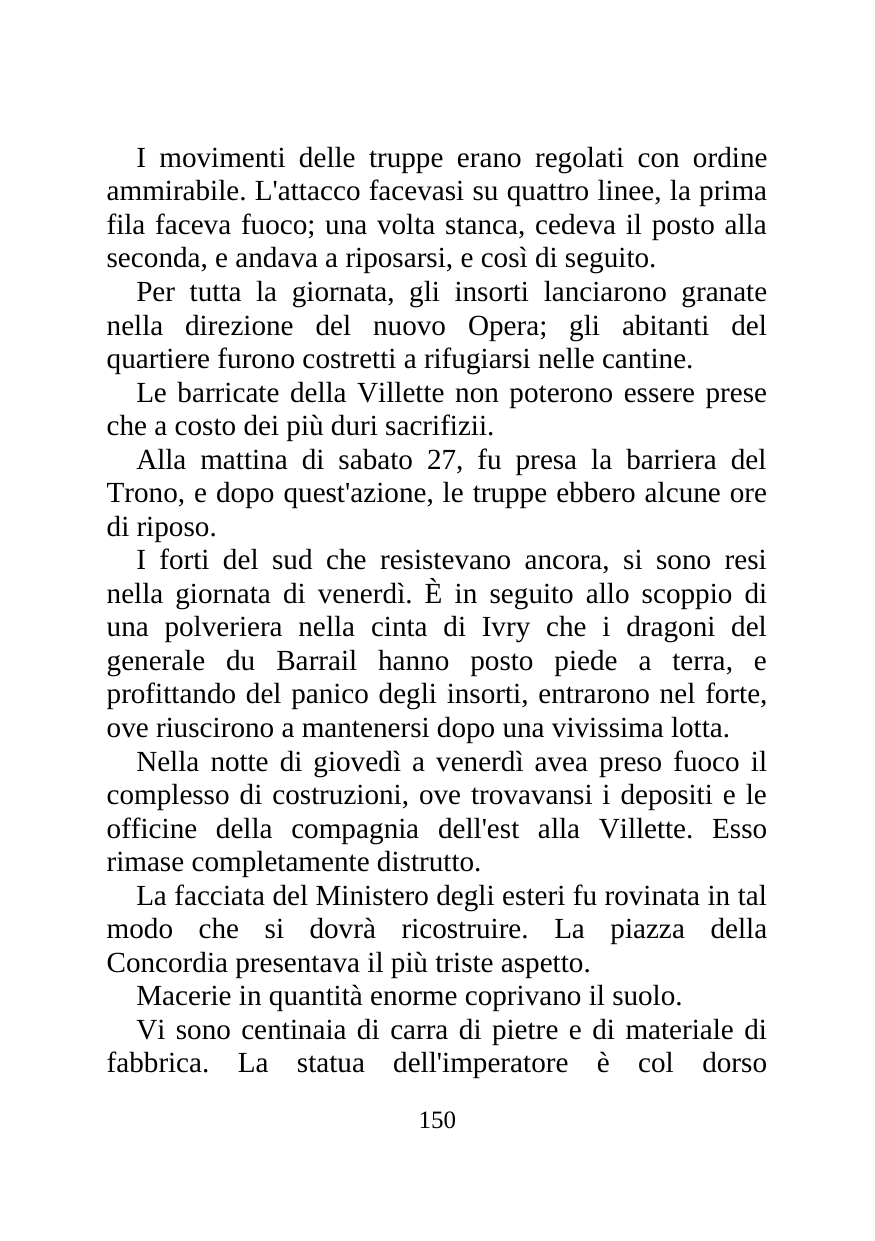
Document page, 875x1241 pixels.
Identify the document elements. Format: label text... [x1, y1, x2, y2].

text I movimenti delle truppe erano regolati con ordine ammirabile. L'attacco facevasi su quattro linee, la prima fila faceva fuoco; una volta stanca, cedeva il posto alla seconda, e andava a riposarsi, e così di seguito. [106, 140, 768, 274]
text Alla mattina di sabato 27, fu presa la barriera del Trono, e dopo quest'azione, le truppe ebbero alcune ore di riposo. [106, 442, 768, 542]
text I forti del sud che resistevano ancora, si sono resi nella giornata di venerdì. È in seguito allo scoppio di una polveriera nella cinta di Ivry che i dragoni del generale du Barrail hanno posto piede a terra, e profittando del panico degli insorti, entrarono nel forte, ove riuscirono a mantenersi dopo una vivissima lotta. [106, 542, 768, 744]
text Per tutta la giornata, gli insorti lanciarono granate nella direzione del nuovo Opera; gli abitanti del quartiere furono costretti a rifugiarsi nelle cantine. [106, 274, 768, 375]
text Vi sono centinaia di carra di pietre e di materiale di fabbrica. La statua dell'imperatore è col dorso [106, 1012, 768, 1079]
text La facciata del Ministero degli esteri fu rovinata in tal modo che si dovrà ricostruire. La piazza della Concordia presentava il più triste aspetto. [106, 878, 768, 978]
text Le barricate della Villette non poterono essere prese che a costo dei più duri sacrifizii. [106, 375, 768, 442]
text Macerie in quantità enorme coprivano il suolo. [106, 978, 768, 1012]
text Nella notte di giovedì a venerdì avea preso fuoco il complesso di costruzioni, ove trovavansi i depositi e le officine della compagnia dell'est alla Villette. Esso rimase completamente distrutto. [106, 744, 768, 878]
